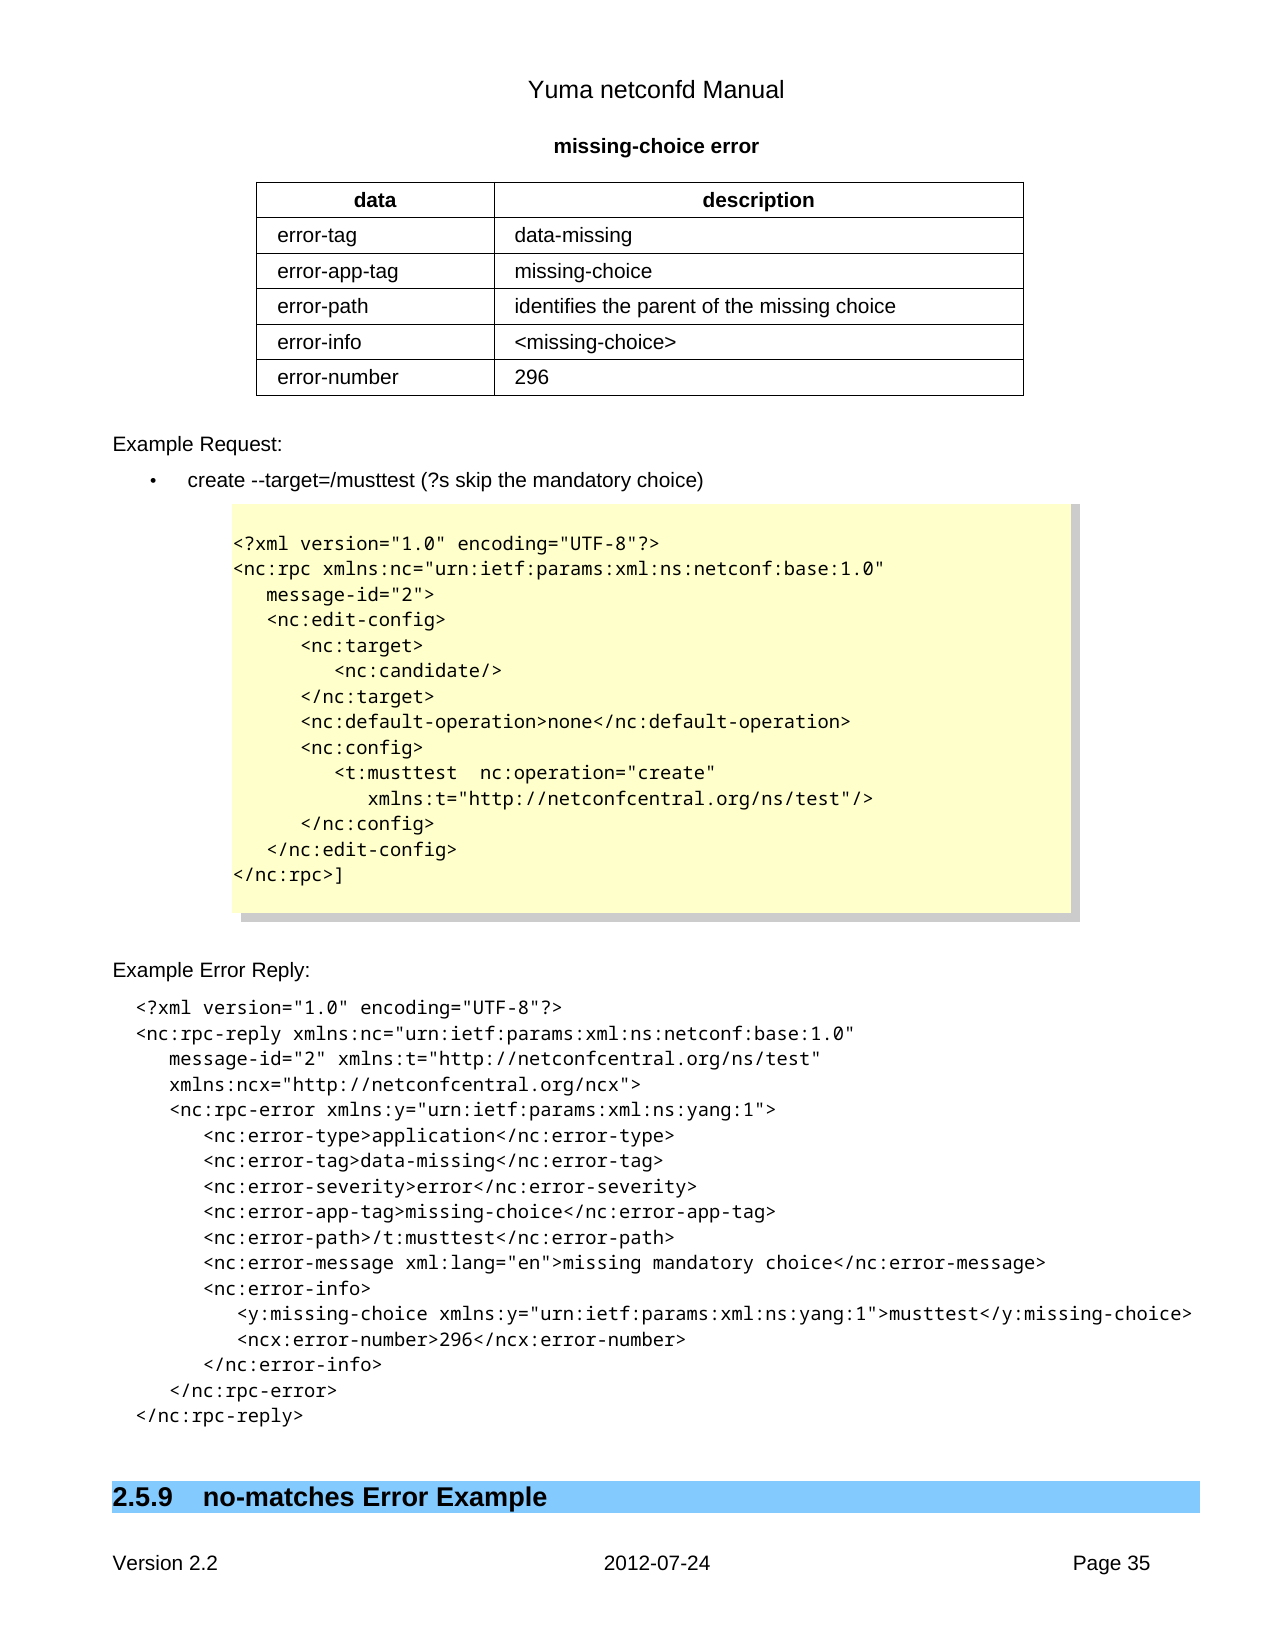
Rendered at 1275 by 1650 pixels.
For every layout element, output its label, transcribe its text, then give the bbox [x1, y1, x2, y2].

text <nc:error-message xml:lang="en">missing mandatory choice</nc:error-message> [135, 1250, 1200, 1275]
text <nc:error-app-tag>missing-choice</nc:error-app-tag> [135, 1199, 1200, 1224]
text <?xml version="1.0" encoding="UTF-8"?> [232, 530, 1071, 555]
table_cell error-info [257, 325, 494, 359]
text </nc:rpc-error> [135, 1377, 1200, 1403]
list create --target=/musttest (?s skip the mandatory choice) [150, 468, 1200, 492]
text <nc:error-path>/t:musttest</nc:error-path> [135, 1224, 1200, 1250]
text Example Error Reply: [112, 958, 1200, 982]
table_header data [257, 183, 494, 217]
text <nc:rpc-error xmlns:y="urn:ietf:params:xml:ns:yang:1"> [135, 1097, 1200, 1122]
table_cell <missing-choice> [495, 325, 1023, 359]
text </nc:rpc-reply> [135, 1403, 1200, 1428]
text Example Request: [112, 431, 1200, 455]
text </nc:error-info> [135, 1352, 1200, 1377]
table_cell error-tag [257, 218, 494, 253]
text <nc:rpc xmlns:nc="urn:ietf:params:xml:ns:netconf:base:1.0" [232, 555, 1071, 581]
text </nc:config> [232, 811, 1071, 836]
text </nc:rpc>] [232, 862, 1071, 887]
text <y:missing-choice xmlns:y="urn:ietf:params:xml:ns:yang:1">musttest</y:missing-choice> [135, 1301, 1200, 1326]
text message-id="2" xmlns:t="http://netconfcentral.org/ns/test" [135, 1046, 1200, 1071]
table_header description [495, 183, 1023, 217]
text <nc:default-operation>none</nc:default-operation> [232, 708, 1071, 734]
table_cell error-app-tag [257, 254, 494, 288]
subtitle missing-choice error [127, 134, 1185, 158]
text message-id="2"> [232, 581, 1071, 606]
text </nc:edit-config> [232, 836, 1071, 862]
text <nc:rpc-reply xmlns:nc="urn:ietf:params:xml:ns:netconf:base:1.0" [135, 1020, 1200, 1046]
text <nc:config> [232, 734, 1071, 759]
text <nc:error-type>application</nc:error-type> [135, 1122, 1200, 1148]
subtitle no-matches Error Example [112, 1481, 1200, 1513]
text xmlns:ncx="http://netconfcentral.org/ncx"> [135, 1071, 1200, 1097]
text <?xml version="1.0" encoding="UTF-8"?> [135, 994, 1200, 1020]
table_cell error-path [257, 289, 494, 324]
text <nc:target> [232, 632, 1071, 657]
text <nc:candidate/> [232, 657, 1071, 683]
text <ncx:error-number>296</ncx:error-number> [135, 1326, 1200, 1352]
table_cell data-missing [495, 218, 1023, 253]
text <nc:edit-config> [232, 606, 1071, 632]
text <nc:error-tag>data-missing</nc:error-tag> [135, 1148, 1200, 1173]
text </nc:target> [232, 683, 1071, 708]
text xmlns:t="http://netconfcentral.org/ns/test"/> [232, 785, 1071, 811]
text <nc:error-info> [135, 1275, 1200, 1301]
table_cell identifies the parent of the missing choice [495, 289, 1023, 324]
table_cell error-number [257, 360, 494, 395]
table_cell 296 [495, 360, 1023, 395]
text <nc:error-severity>error</nc:error-severity> [135, 1173, 1200, 1199]
table_cell missing-choice [495, 254, 1023, 288]
text <t:musttest nc:operation="create" [232, 759, 1071, 785]
